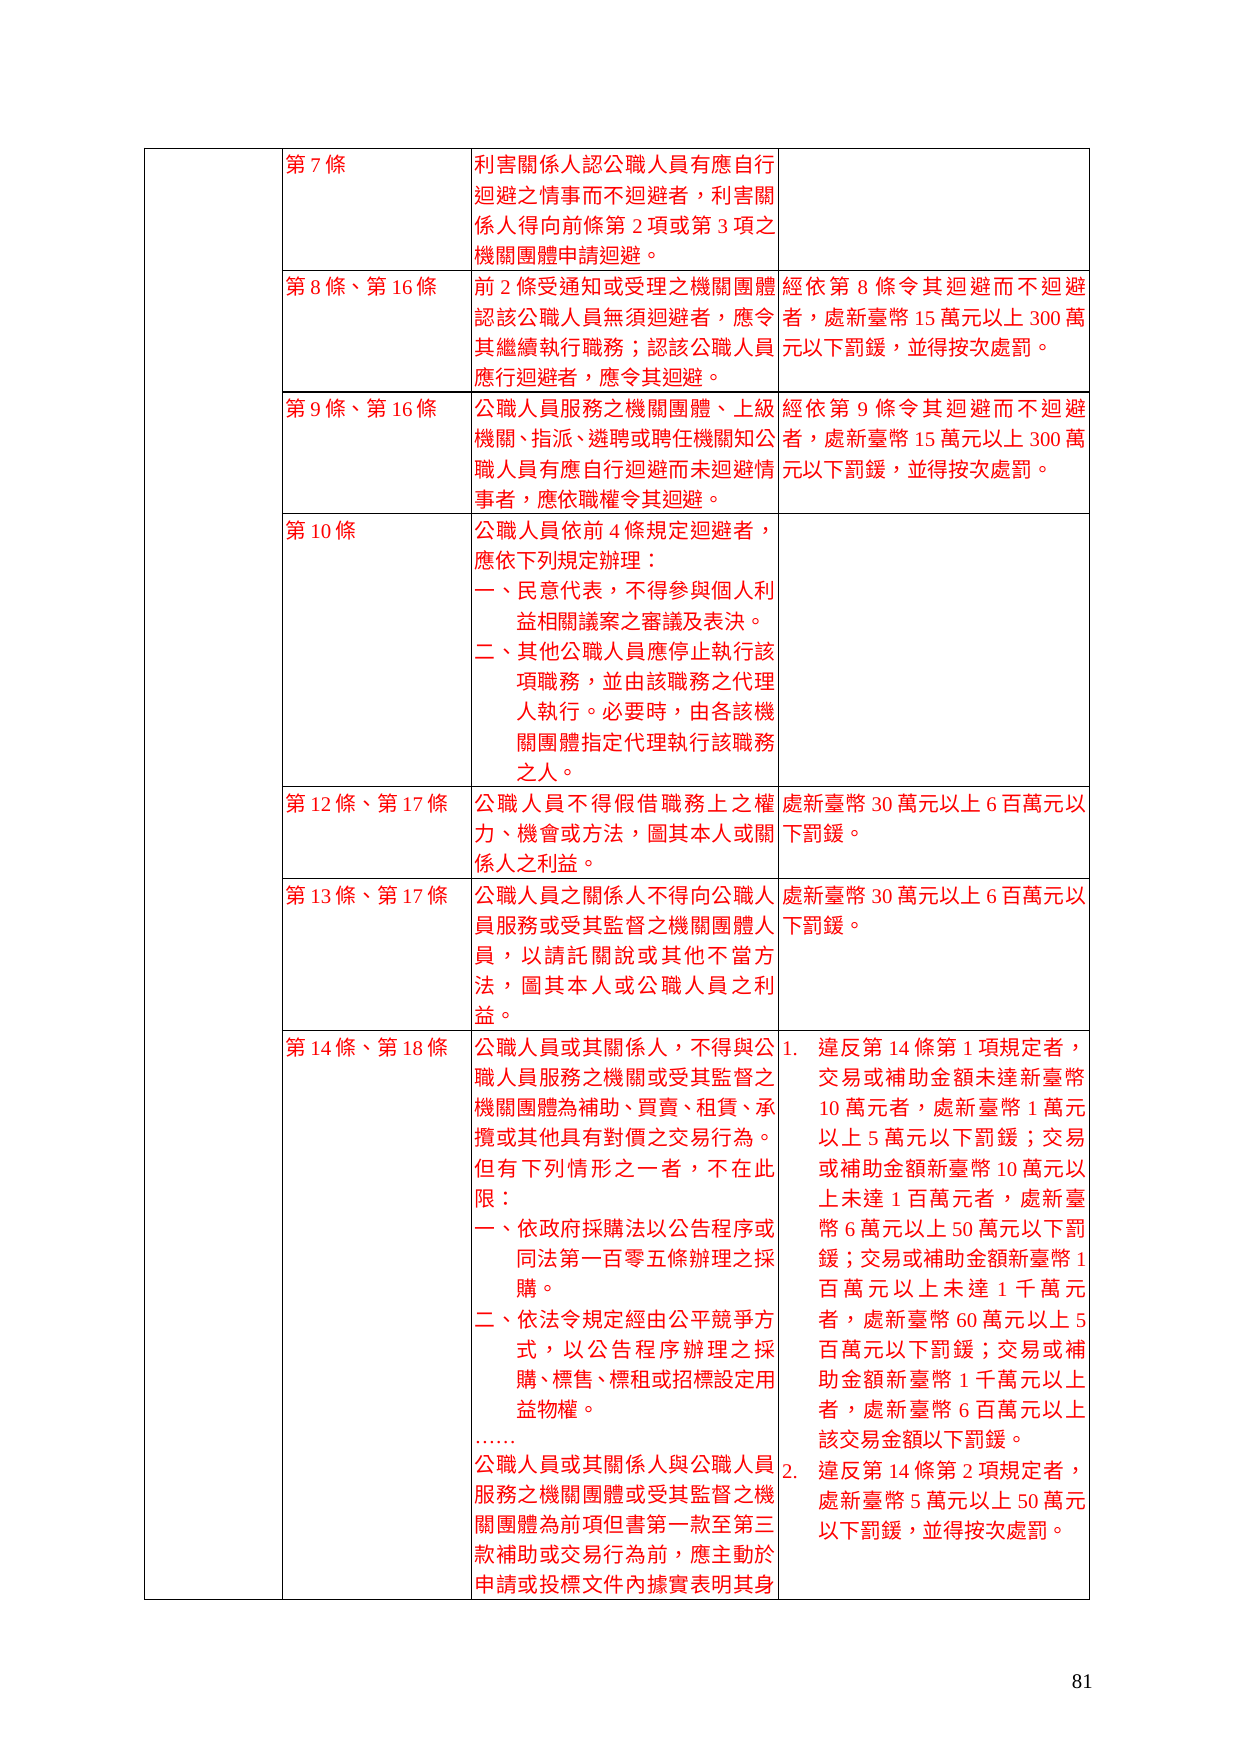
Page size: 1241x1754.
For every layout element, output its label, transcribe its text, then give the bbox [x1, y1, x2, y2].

table_cell 違反第14條第1項規定者，交易或補助金額未達新臺幣10萬元者，處新臺幣1萬元以上5萬元以下罰鍰；交易或補助金額新臺幣10萬元以上未達1百萬元者，處新臺幣6萬元以上50萬元以下罰鍰；交易或補助金額新臺幣1百萬元以上未達1千萬元者，處新臺幣60萬元以上5百萬元以下罰鍰；交易或補助金額新臺幣1千萬元以上者，處新臺幣6百萬元以上該交易金額以下罰鍰。 違反第14條第2項規定者，處新臺幣5萬元以上50萬元以下罰鍰，並得按次處罰。 [779, 1031, 1089, 1599]
table_cell 第10條 [283, 514, 471, 786]
table_cell [779, 514, 1089, 786]
table_cell 第7條 [283, 149, 471, 269]
table_cell 第13條、第17條 [283, 879, 471, 1030]
table_cell 經依第8條令其迴避而不迴避者，處新臺幣15萬元以上300萬元以下罰鍰，並得按次處罰。 [779, 271, 1089, 391]
table_cell 公職人員或其關係人，不得與公職人員服務之機關或受其監督之機關團體為補助、買賣、租賃、承攬或其他具有對價之交易行為。但有下列情形之一者，不在此限： 一、依政府採購法以公告程序或同法第一百零五條辦理之採購。 二、依法令規定經由公平競爭方式，以公告程序辦理之採購、標售、標租或招標設定用益物權。 …… 公職人員或其關係人與公職人員服務之機關團體或受其監督之機關團體為前項但書第一款至第三款補助或交易行為前，應主動於申請或投標文件內據實表明其身 [472, 1031, 778, 1599]
table_cell 公職人員之關係人不得向公職人員服務或受其監督之機關團體人員，以請託關說或其他不當方法，圖其本人或公職人員之利益。 [472, 879, 778, 1030]
table_cell 第14條、第18條 [283, 1031, 471, 1599]
table_cell [145, 149, 282, 1599]
table_cell 第8條、第16條 [283, 271, 471, 391]
table_cell 經依第9條令其迴避而不迴避者，處新臺幣15萬元以上300萬元以下罰鍰，並得按次處罰。 [779, 393, 1089, 513]
table_cell 前2條受通知或受理之機關團體認該公職人員無須迴避者，應令其繼續執行職務；認該公職人員應行迴避者，應令其迴避。 [472, 271, 778, 391]
table_cell 處新臺幣30萬元以上6百萬元以下罰鍰。 [779, 787, 1089, 878]
table_cell 公職人員依前4條規定迴避者，應依下列規定辦理： 一、民意代表，不得參與個人利益相關議案之審議及表決。 二、其他公職人員應停止執行該項職務，並由該職務之代理人執行。必要時，由各該機關團體指定代理執行該職務之人。 [472, 514, 778, 786]
table_cell 第9條、第16條 [283, 393, 471, 513]
table_cell 第12條、第17條 [283, 787, 471, 878]
table_cell 利害關係人認公職人員有應自行迴避之情事而不迴避者，利害關係人得向前條第2項或第3項之機關團體申請迴避。 [472, 149, 778, 269]
table_cell 公職人員服務之機關團體、上級機關、指派、遴聘或聘任機關知公職人員有應自行迴避而未迴避情事者，應依職權令其迴避。 [472, 393, 778, 513]
table_cell 處新臺幣30萬元以上6百萬元以下罰鍰。 [779, 879, 1089, 1030]
table_cell [779, 149, 1089, 269]
table_cell 公職人員不得假借職務上之權力、機會或方法，圖其本人或關係人之利益。 [472, 787, 778, 878]
